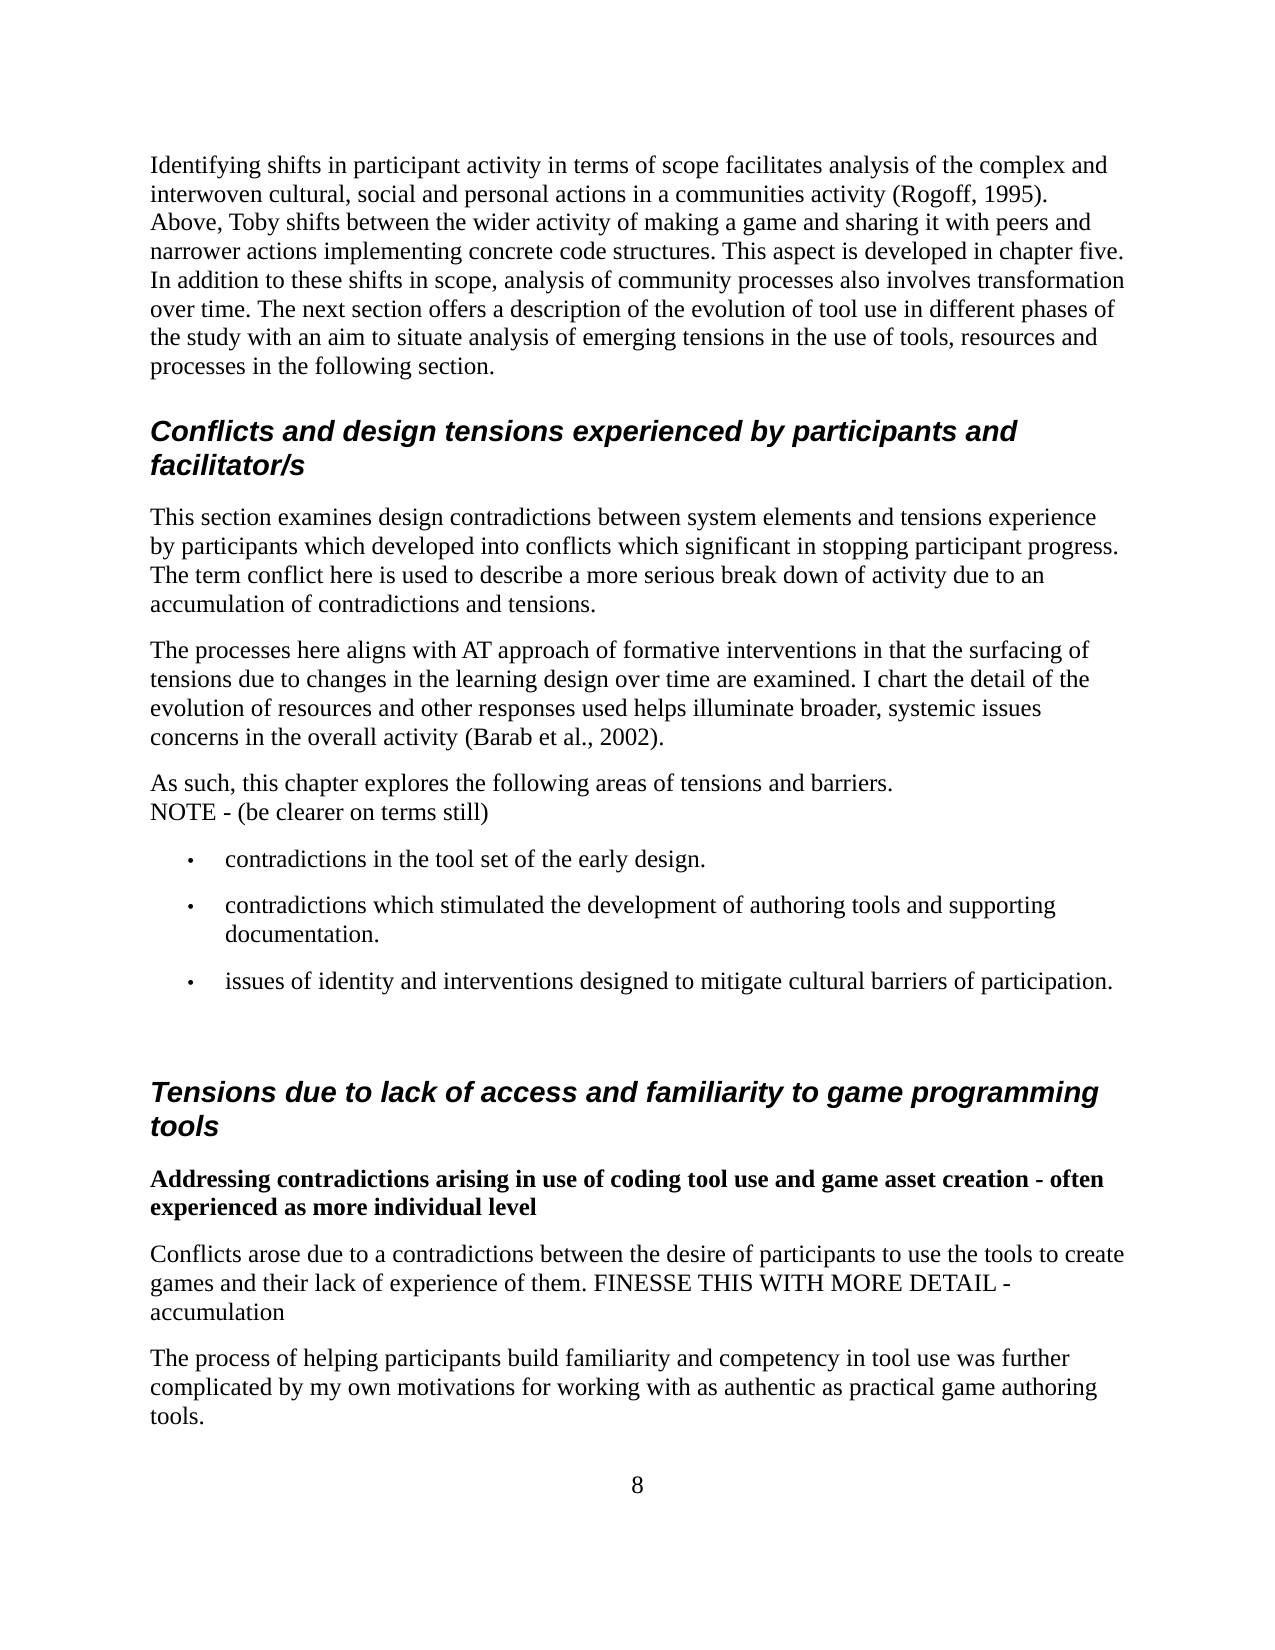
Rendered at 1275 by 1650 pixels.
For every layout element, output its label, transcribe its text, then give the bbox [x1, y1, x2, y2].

list contradictions which stimulated the development of authoring tools and supporting documentation. [187, 890, 1125, 948]
subtitle Conflicts and design tensions experienced by participants and facilitator/s [150, 414, 1125, 481]
text The process of helping participants build familiarity and competency in tool use was further complicated by my own motivations for working with as authentic as practical game authoring tools. [150, 1343, 1125, 1429]
text As such, this chapter explores the following areas of tensions and barriers. NOTE - (be clearer on terms still) [150, 768, 1125, 826]
list contradictions in the tool set of the early design. [187, 844, 1125, 872]
text Identifying shifts in participant activity in terms of scope facilitates analysis of the complex and interwoven cultural, social and personal actions in a communities activity (Rogoff, 1995). Above, Toby shifts between the wider activity of making a game and sharing it with peers and narrower actions implementing concrete code structures. This aspect is developed in chapter five. In addition to these shifts in scope, analysis of community processes also involves transformation over time. The next section offers a description of the evolution of tool use in different phases of the study with an aim to situate analysis of emerging tensions in the use of tools, resources and processes in the following section. [150, 150, 1125, 380]
text Addressing contradictions arising in use of coding tool use and game asset creation - often experienced as more individual level [150, 1164, 1125, 1221]
list issues of identity and interventions designed to mitigate cultural barriers of participation. [187, 966, 1125, 994]
text Conflicts arose due to a contradictions between the desire of participants to use the tools to create games and their lack of experience of them. FINESSE THIS WITH MORE DETAIL - accumulation [150, 1239, 1125, 1325]
subtitle Tensions due to lack of access and familiarity to game programming tools [150, 1075, 1125, 1142]
text This section examines design contradictions between system elements and tensions experience by participants which developed into conflicts which significant in stopping participant progress. The term conflict here is used to describe a more serious break down of activity due to an accumulation of contradictions and tensions. [150, 502, 1125, 617]
text The processes here aligns with AT approach of formative interventions in that the surfacing of tensions due to changes in the learning design over time are examined. I chart the detail of the evolution of resources and other responses used helps illuminate broader, systemic issues concerns in the overall activity (Barab et al., 2002). [150, 635, 1125, 750]
